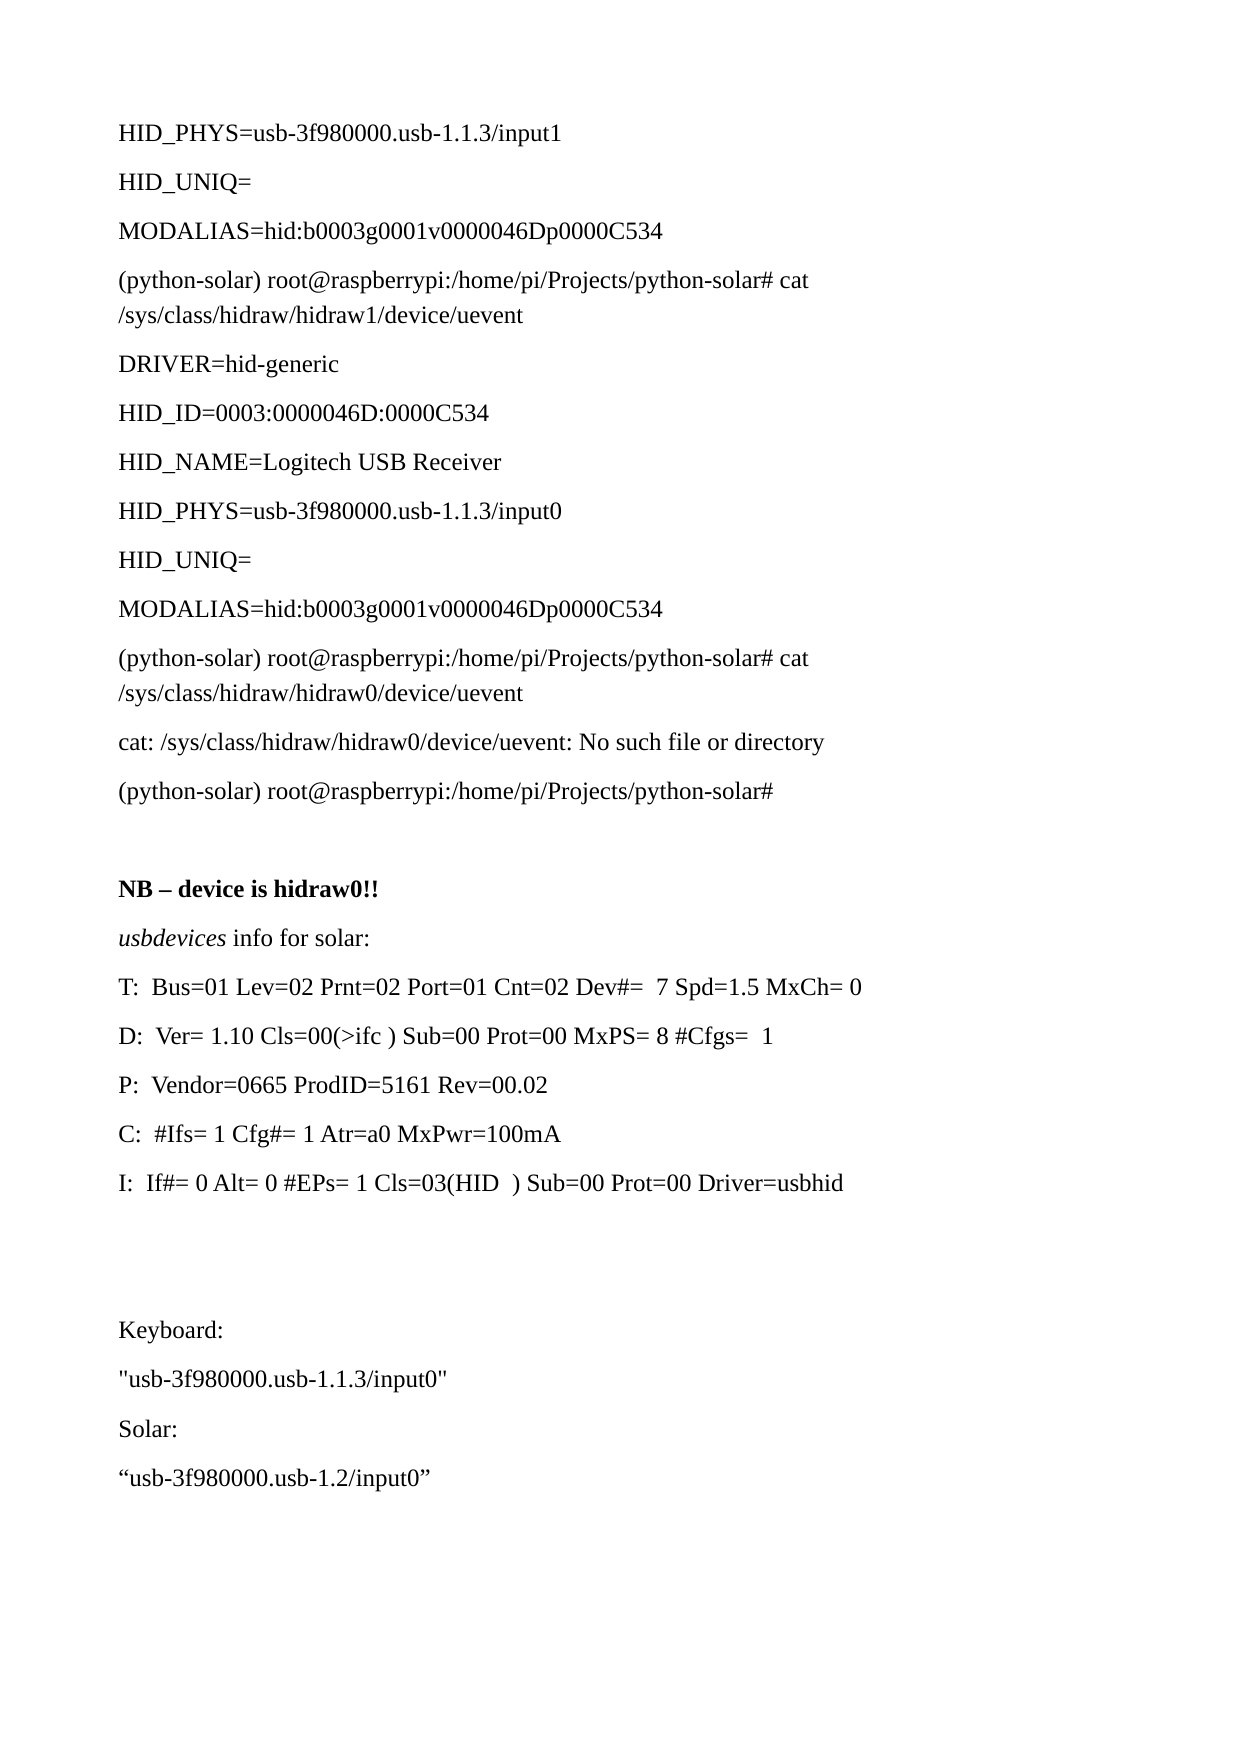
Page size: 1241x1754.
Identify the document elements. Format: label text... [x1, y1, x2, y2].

text MODALIAS=hid:b0003g0001v0000046Dp0000C534 [118, 216, 1122, 245]
text T: Bus=01 Lev=02 Prnt=02 Port=01 Cnt=02 Dev#= 7 Spd=1.5 MxCh= 0 [118, 972, 1122, 1001]
text Solar: [118, 1414, 1122, 1442]
text MODALIAS=hid:b0003g0001v0000046Dp0000C534 [118, 594, 1122, 623]
text "usb-3f980000.usb-1.1.3/input0" [118, 1364, 1122, 1393]
text cat: /sys/class/hidraw/hidraw0/device/uevent: No such file or directory [118, 727, 1122, 756]
text (python-solar) root@raspberrypi:/home/pi/Projects/python-solar# [118, 776, 1122, 804]
text D: Ver= 1.10 Cls=00(>ifc ) Sub=00 Prot=00 MxPS= 8 #Cfgs= 1 [118, 1021, 1122, 1050]
text HID_UNIQ= [118, 167, 1122, 196]
text I: If#= 0 Alt= 0 #EPs= 1 Cls=03(HID ) Sub=00 Prot=00 Driver=usbhid [118, 1168, 1122, 1197]
text NB – device is hidraw0!! [118, 874, 1122, 903]
text (python-solar) root@raspberrypi:/home/pi/Projects/python-solar# cat /sys/class/hidraw/hidraw0/device/uevent [118, 643, 1122, 706]
text HID_NAME=Logitech USB Receiver [118, 447, 1122, 476]
text DRIVER=hid-generic [118, 349, 1122, 378]
text Keyboard: [118, 1316, 1122, 1344]
text “usb-3f980000.usb-1.2/input0” [118, 1463, 1122, 1491]
text HID_UNIQ= [118, 545, 1122, 574]
text P: Vendor=0665 ProdID=5161 Rev=00.02 [118, 1070, 1122, 1099]
text usbdevices info for solar: [118, 923, 1122, 952]
text HID_PHYS=usb-3f980000.usb-1.1.3/input0 [118, 496, 1122, 525]
text (python-solar) root@raspberrypi:/home/pi/Projects/python-solar# cat /sys/class/hidraw/hidraw1/device/uevent [118, 265, 1122, 328]
text C: #Ifs= 1 Cfg#= 1 Atr=a0 MxPwr=100mA [118, 1119, 1122, 1148]
text HID_PHYS=usb-3f980000.usb-1.1.3/input1 [118, 118, 1122, 147]
text HID_ID=0003:0000046D:0000C534 [118, 398, 1122, 427]
